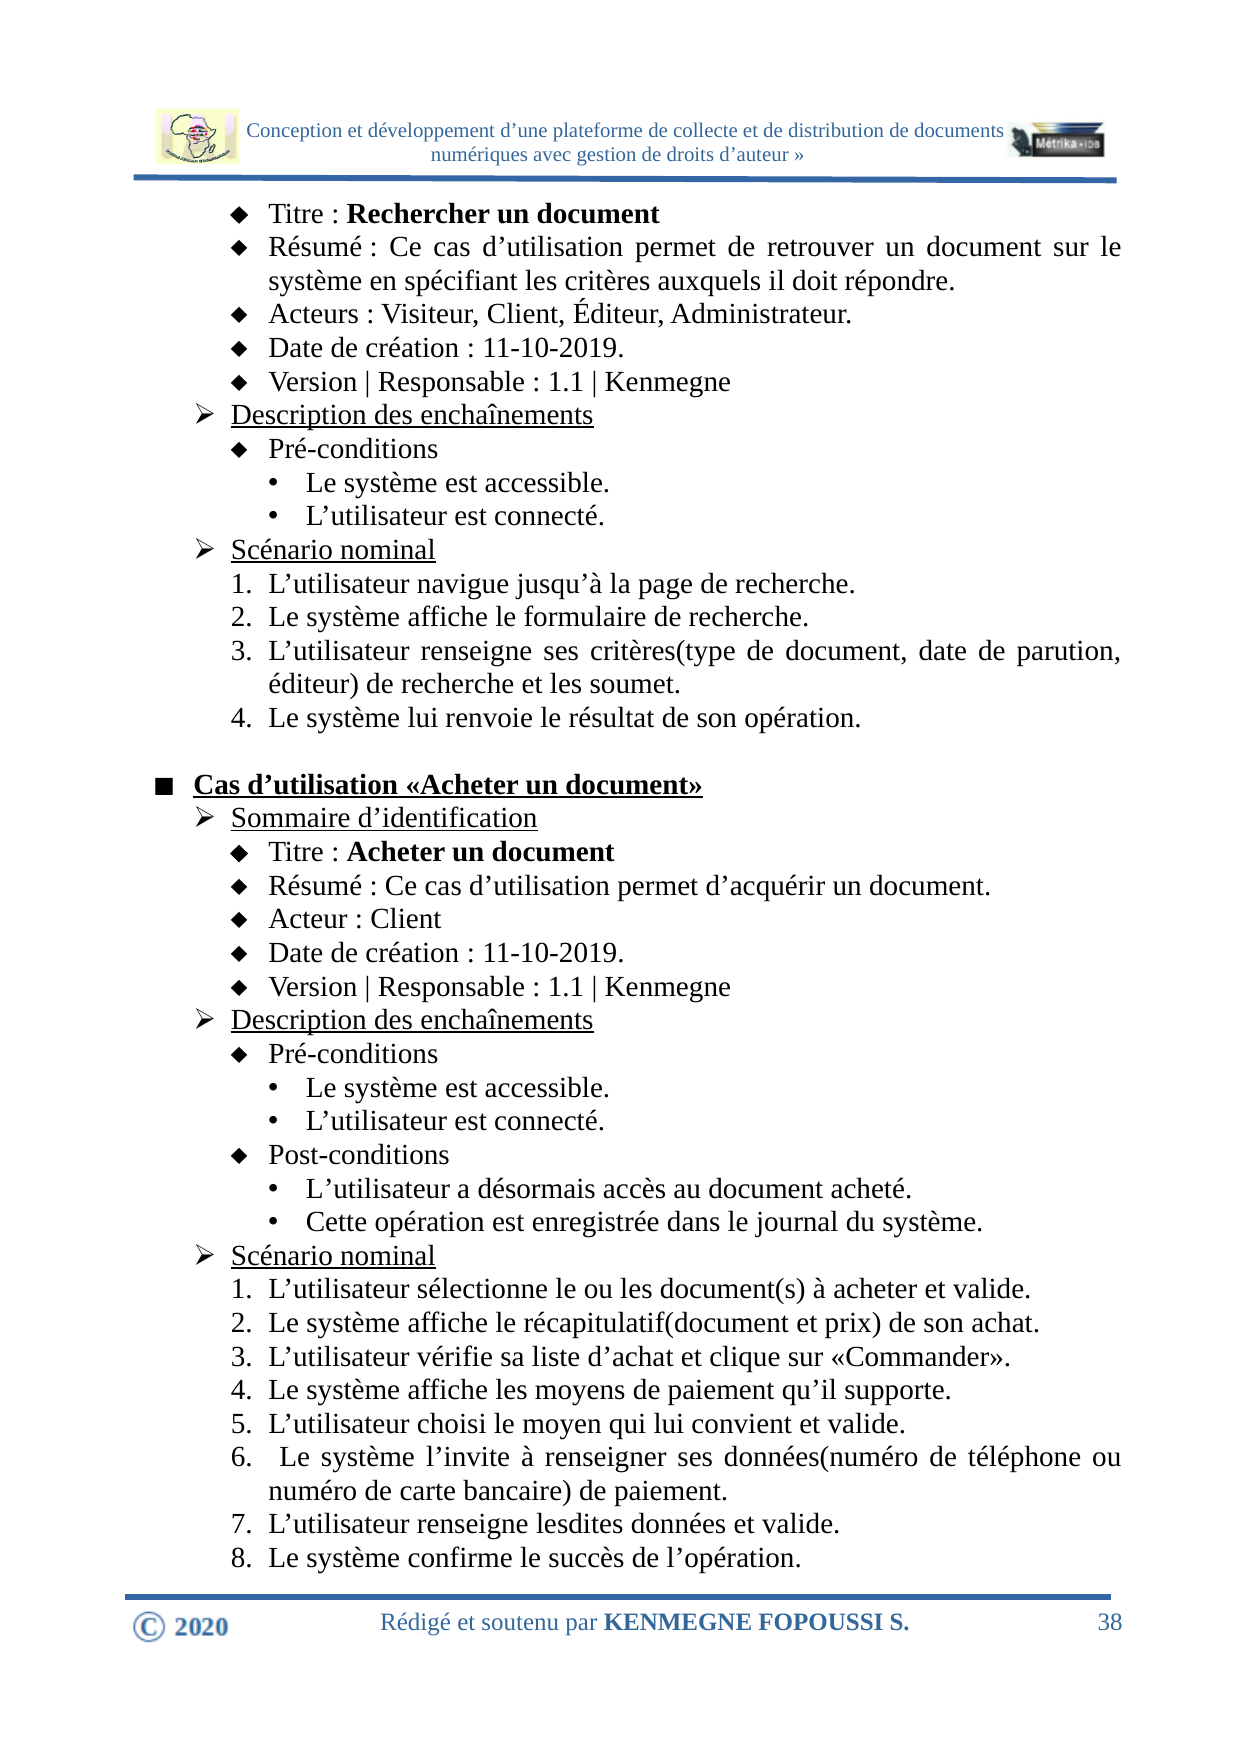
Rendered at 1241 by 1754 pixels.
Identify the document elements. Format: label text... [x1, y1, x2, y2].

list Le système est accessible. [268, 465, 1122, 498]
list Date de création : 11-10-2019. [231, 935, 1122, 969]
list Version | Responsable : 1.1 | Kenmegne [231, 364, 1122, 397]
list Acteur : Client [231, 902, 1122, 935]
list Date de création : 11-10-2019. [231, 330, 1122, 364]
list L’utilisateur renseigne ses critères(type de document, date de parution, éditeur) de recherche et les soumet. [231, 633, 1122, 700]
list L’utilisateur choisi le moyen qui lui convient et valide. [231, 1406, 1122, 1439]
list Le système lui renvoie le résultat de son opération. [231, 700, 1122, 733]
list Le système affiche le récapitulatif(document et prix) de son achat. [231, 1305, 1122, 1339]
picture [154, 107, 241, 166]
list Le système l’invite à renseigner ses données(numéro de téléphone ou numéro de carte bancaire) de paiement. [231, 1439, 1122, 1506]
list Description des enchaînements [193, 397, 1122, 431]
list Sommaire d’identification [193, 801, 1122, 834]
list L’utilisateur vérifie sa liste d’achat et clique sur «Commander». [231, 1339, 1122, 1372]
list Cette opération est enregistrée dans le journal du système. [268, 1204, 1122, 1238]
list Pré-conditions [231, 431, 1122, 465]
list L’utilisateur sélectionne le ou les document(s) à acheter et valide. [231, 1272, 1122, 1305]
list Acteurs : Visiteur, Client, Éditeur, Administrateur. [231, 297, 1122, 330]
list Le système confirme le succès de l’opération. [231, 1540, 1122, 1573]
list L’utilisateur est connecté. [268, 498, 1122, 532]
list Scénario nominal [193, 532, 1122, 566]
list Titre : Rechercher un document [231, 196, 1122, 229]
list Post-conditions [231, 1137, 1122, 1171]
list Scénario nominal [193, 1238, 1122, 1272]
list Titre : Acheter un document [231, 834, 1122, 868]
list Cas d’utilisation «Acheter un document» [156, 767, 1122, 801]
list Le système est accessible. [268, 1070, 1122, 1103]
list Description des enchaînements [193, 1002, 1122, 1036]
list Le système affiche le formulaire de recherche. [231, 599, 1122, 633]
picture [1003, 116, 1109, 160]
list L’utilisateur renseigne lesdites données et valide. [231, 1506, 1122, 1540]
list Pré-conditions [231, 1036, 1122, 1070]
list L’utilisateur est connecté. [268, 1103, 1122, 1137]
list Version | Responsable : 1.1 | Kenmegne [231, 969, 1122, 1002]
list Résumé : Ce cas d’utilisation permet de retrouver un document sur le système en spécifiant les critères auxquels il doit répondre. [231, 229, 1122, 297]
list L’utilisateur navigue jusqu’à la page de recherche. [231, 566, 1122, 599]
list Résumé : Ce cas d’utilisation permet d’acquérir un document. [231, 868, 1122, 902]
list L’utilisateur a désormais accès au document acheté. [268, 1171, 1122, 1204]
picture [126, 1604, 231, 1647]
list Le système affiche les moyens de paiement qu’il supporte. [231, 1372, 1122, 1406]
